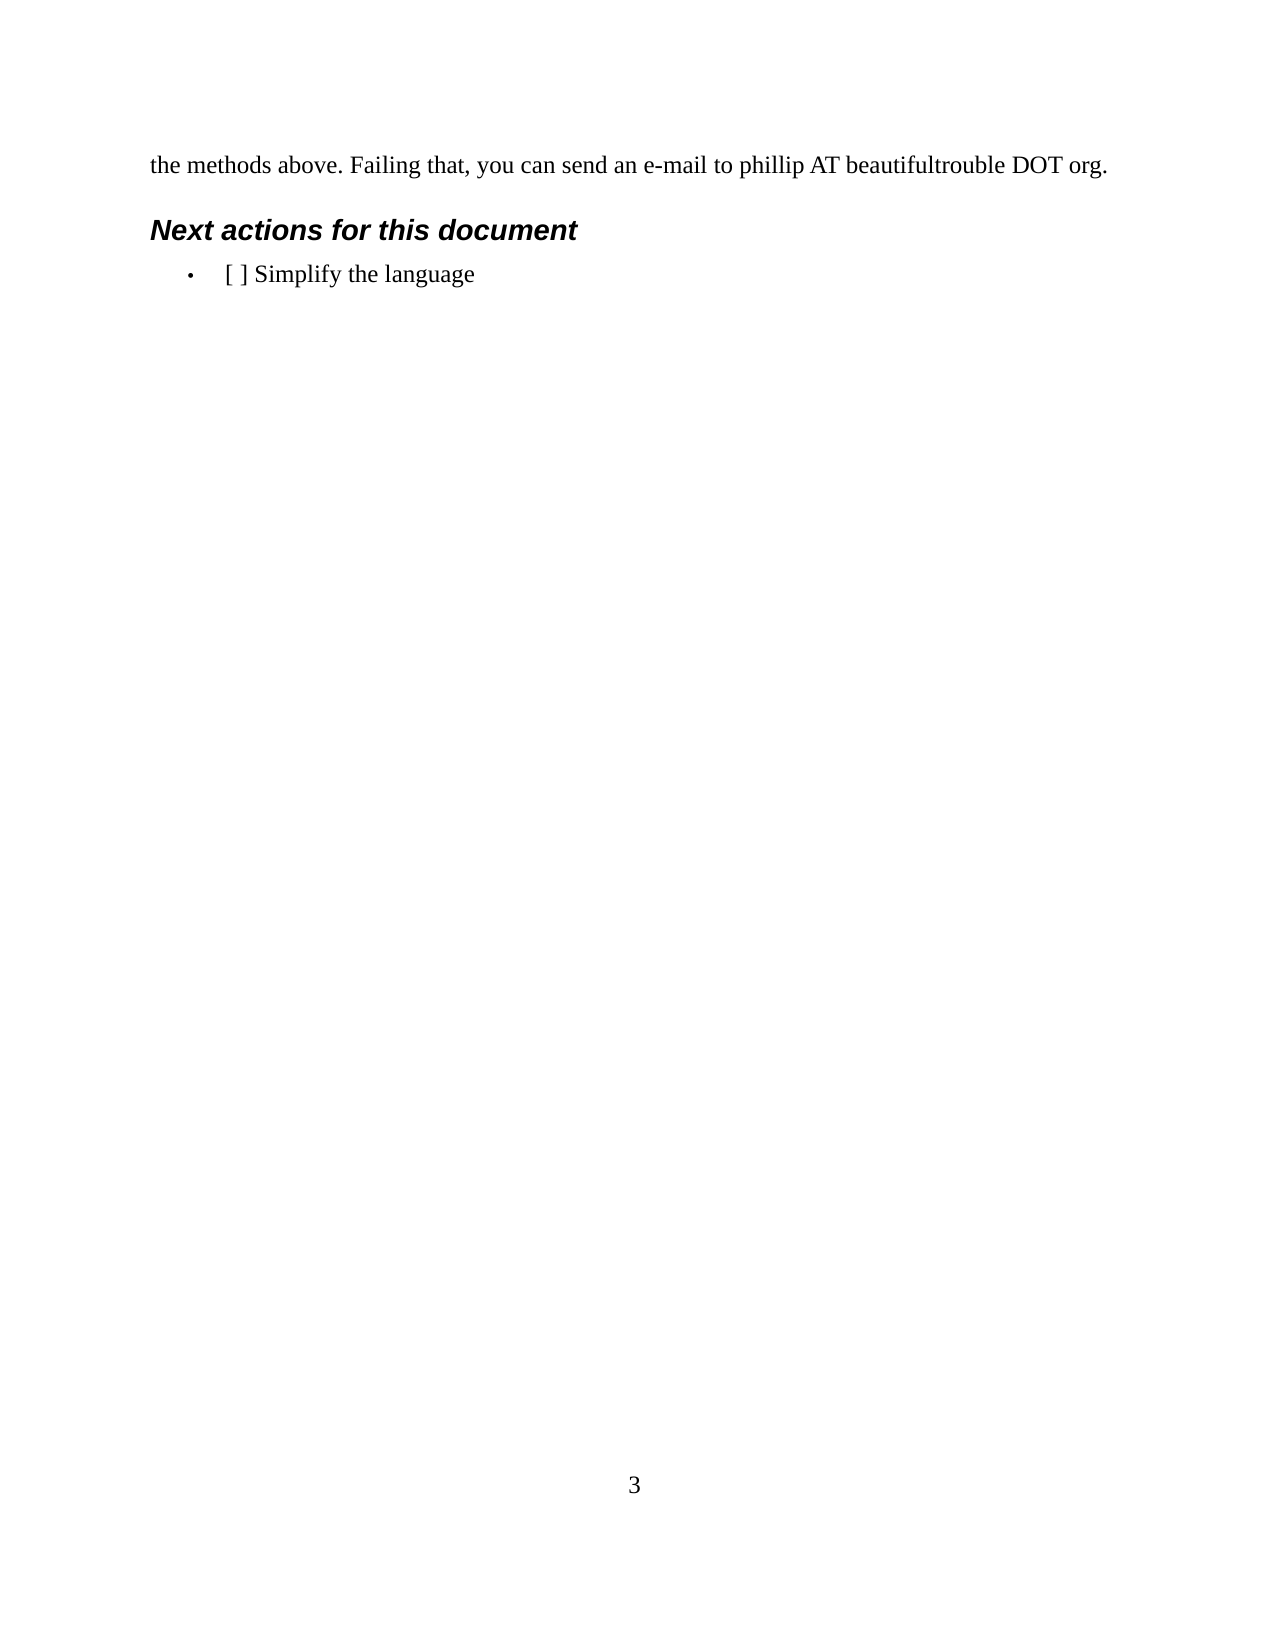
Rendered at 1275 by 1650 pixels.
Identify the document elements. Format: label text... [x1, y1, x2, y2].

subtitle Next actions for this document [150, 213, 1125, 246]
text the methods above. Failing that, you can send an e-mail to phillip AT beautifultrouble DOT org. [150, 150, 1125, 179]
list [ ] Simplify the language [187, 259, 1125, 287]
